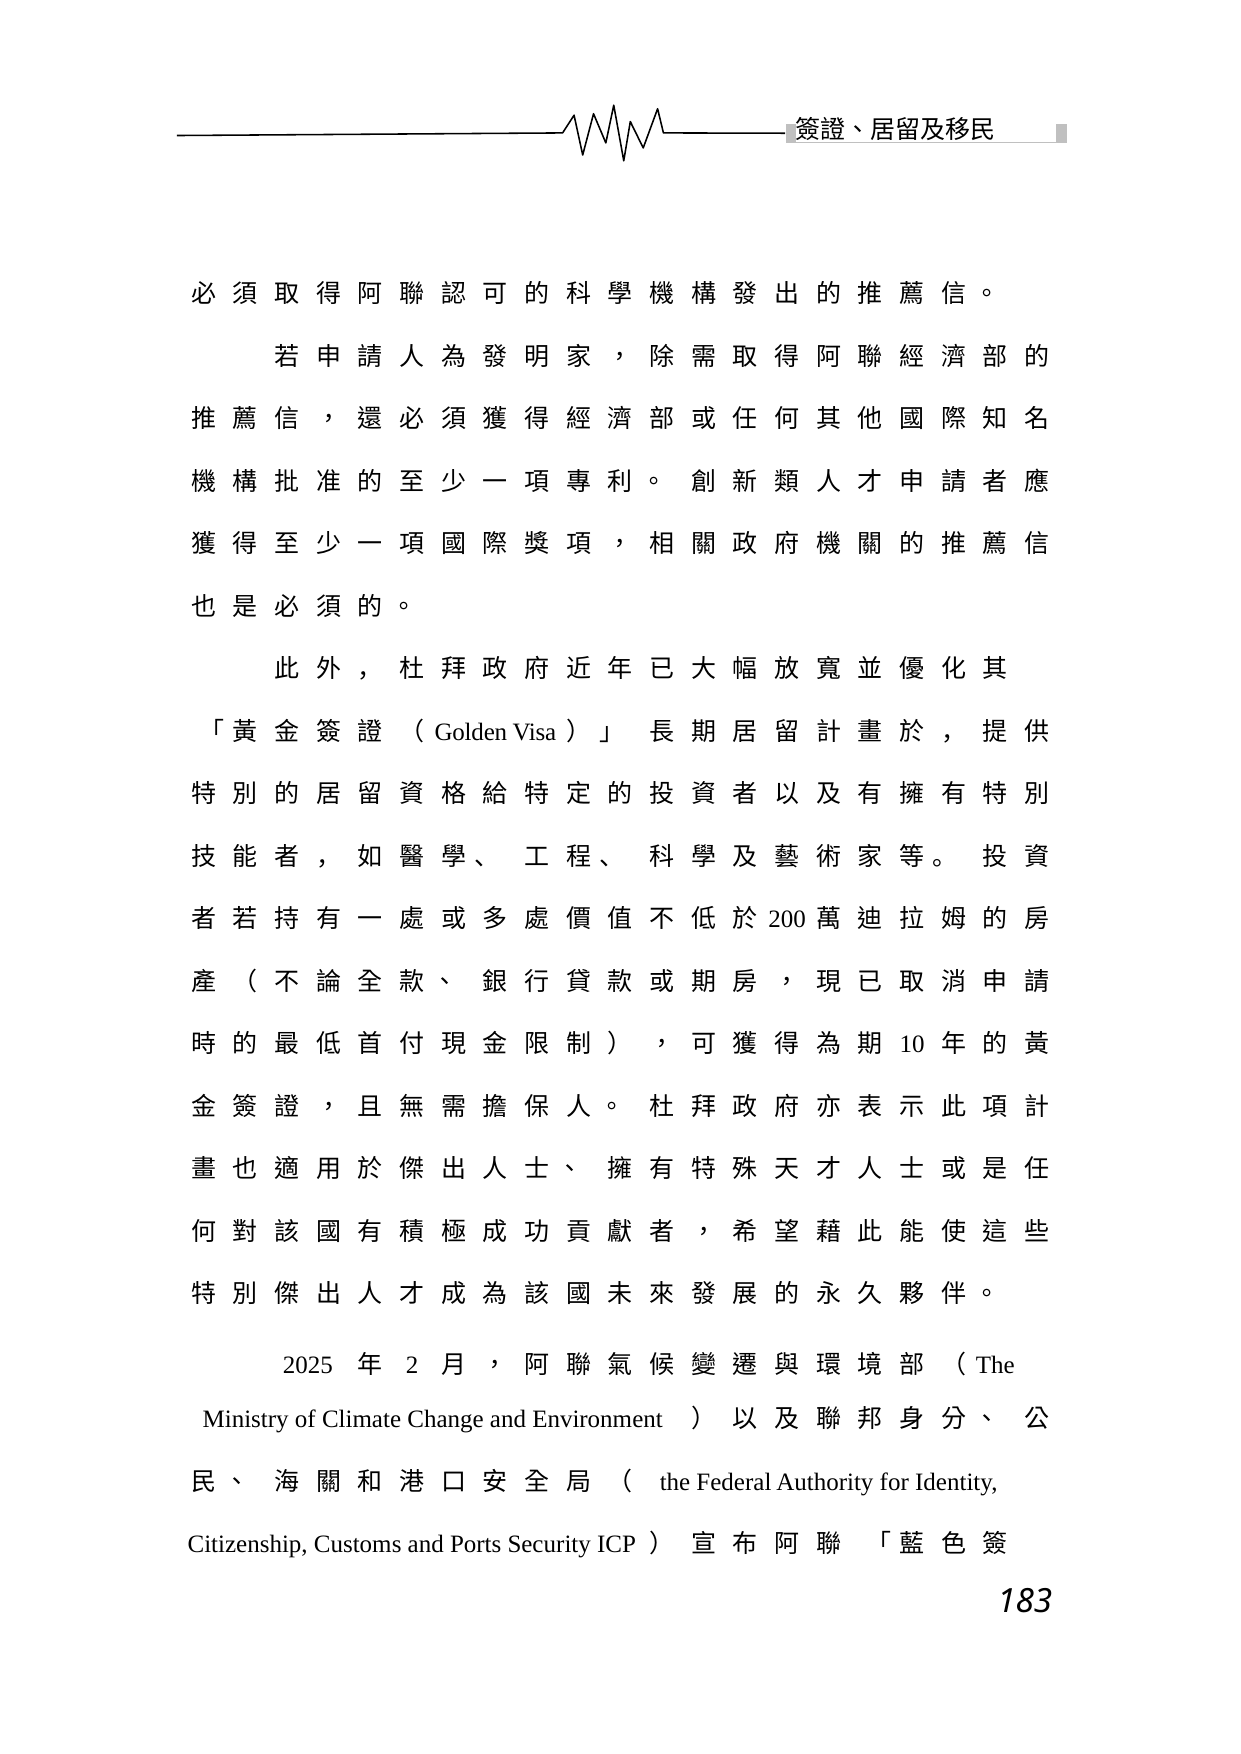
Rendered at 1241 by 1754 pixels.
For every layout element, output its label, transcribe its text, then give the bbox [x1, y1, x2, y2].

text 此外，杜拜政府近年已大幅放寬並優化其「黃金簽證（Golden Visa）」長期居留計畫於，提供特別的居留資格給特定的投資者以及有擁有特別技能者，如醫學、工程、科學及藝術家等。投資者若持有一處或多處價值不低於200萬迪拉姆的房產（不論全款、銀行貸款或期房，現已取消申請時的最低首付現金限制），可獲得為期10年的黃金簽證，且無需擔保人。杜拜政府亦表示此項計畫也適用於傑出人士、擁有特殊天才人士或是任何對該國有積極成功貢獻者，希望藉此能使這些特別傑出人才成為該國未來發展的永久夥伴。 [183, 625, 1058, 1313]
text 若申請人為發明家，除需取得阿聯經濟部的推薦信，還必須獲得經濟部或任何其他國際知名機構批准的至少一項專利。創新類人才申請者應獲得至少一項國際獎項，相關政府機關的推薦信也是必須的。 [183, 313, 1058, 625]
text 2025年2月，阿聯氣候變遷與環境部（The Ministry of Climate Change and Environment）以及聯邦身分、公民、海關和港口安全局（the Federal Authority for Identity, Citizenship, Customs and Ports Security ICP）宣布阿聯「藍色簽 [183, 1313, 1058, 1563]
text 必須取得阿聯認可的科學機構發出的推薦信。 [183, 250, 1058, 313]
